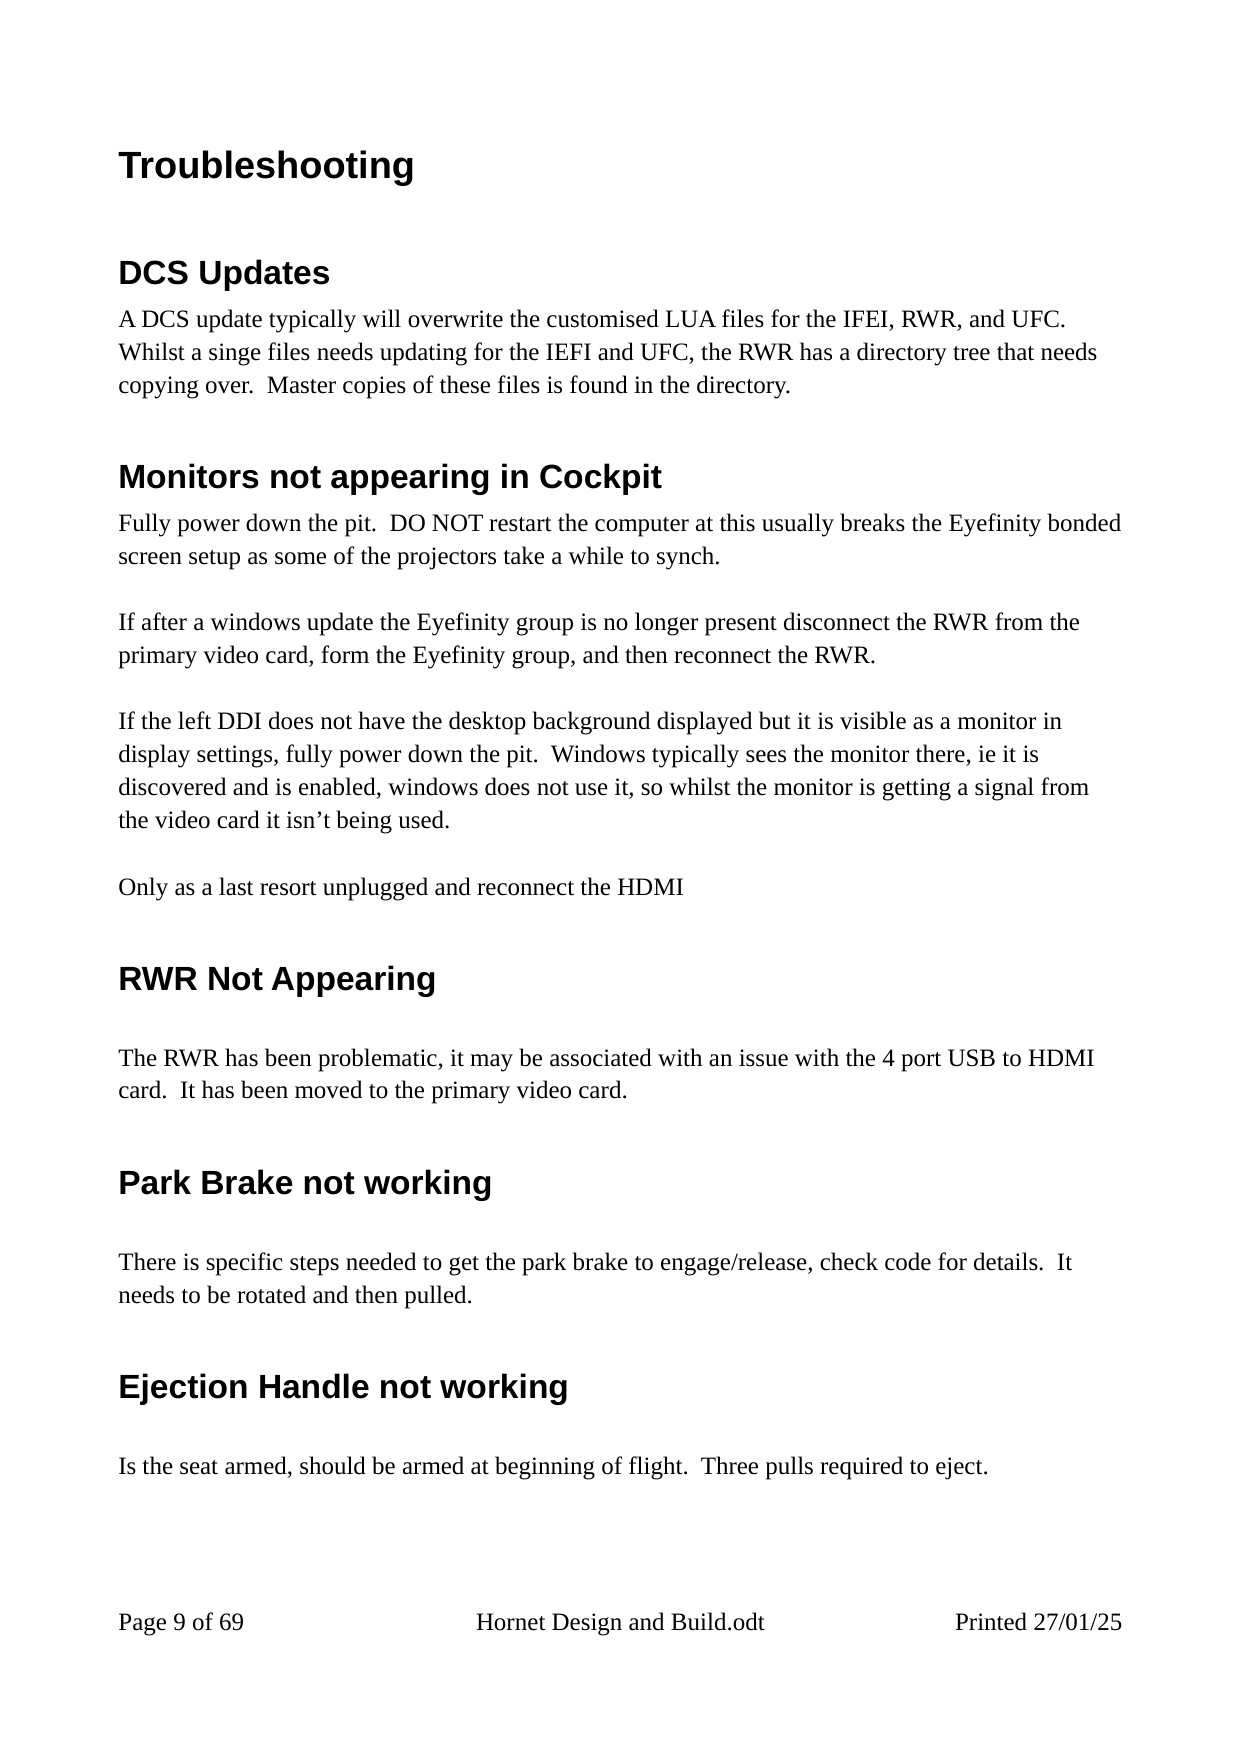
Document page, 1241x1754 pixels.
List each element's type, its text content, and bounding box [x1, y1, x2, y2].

text The RWR has been problematic, it may be associated with an issue with the 4 port USB to HDMI card. It has been moved to the primary video card. [118, 1043, 1122, 1104]
text A DCS update typically will overwrite the customised LUA files for the IFEI, RWR, and UFC. Whilst a singe files needs updating for the IEFI and UFC, the RWR has a directory tree that needs copying over. Master copies of these files is found in the directory. [118, 304, 1122, 399]
text There is specific steps needed to get the park brake to engage/release, check code for details. It needs to be rotated and then pulled. [118, 1247, 1122, 1308]
subtitle Park Brake not working [118, 1162, 1122, 1201]
subtitle Troubleshooting [118, 143, 1122, 187]
subtitle Monitors not appearing in Cockpit [118, 457, 1122, 496]
text If after a windows update the Eyefinity group is no longer present disconnect the RWR from the primary video card, form the Eyefinity group, and then reconnect the RWR. [118, 607, 1122, 669]
subtitle Ejection Handle not working [118, 1367, 1122, 1405]
text Is the seat armed, should be armed at beginning of flight. Three pulls required to eject. [118, 1451, 1122, 1479]
subtitle DCS Updates [118, 253, 1122, 292]
text Fully power down the pit. DO NOT restart the computer at this usually breaks the Eyefinity bonded screen setup as some of the projectors take a while to synch. [118, 508, 1122, 570]
text If the left DDI does not have the desktop background displayed but it is visible as a monitor in display settings, fully power down the pit. Windows typically sees the monitor there, ie it is discovered and is enabled, windows does not use it, so whilst the monitor is getting a signal from the video card it isn’t being used. [118, 706, 1122, 834]
subtitle RWR Not Appearing [118, 958, 1122, 997]
text Only as a last resort unplugged and reconnect the HDMI [118, 872, 1122, 900]
